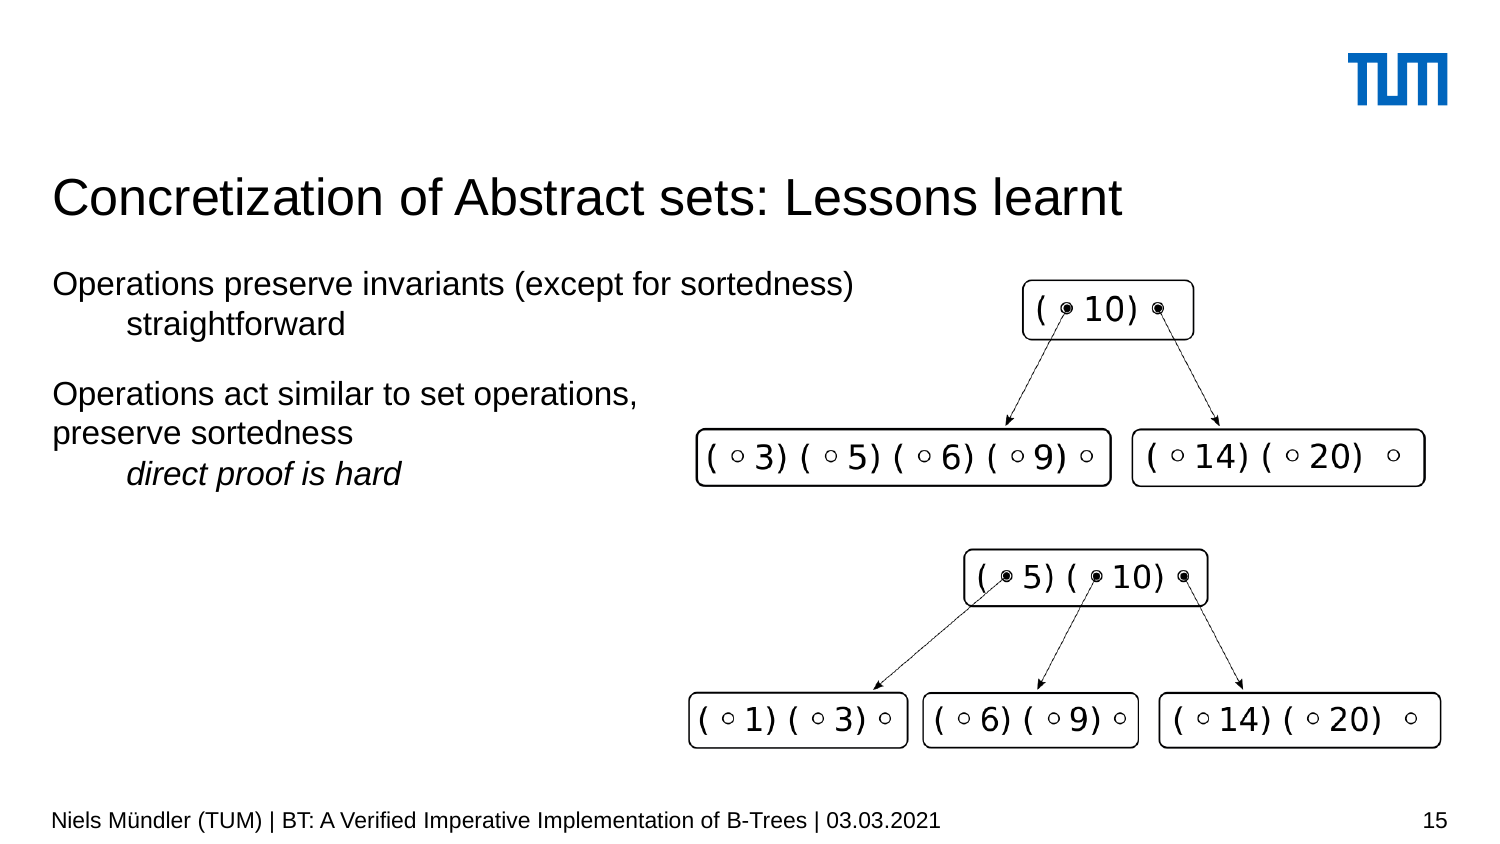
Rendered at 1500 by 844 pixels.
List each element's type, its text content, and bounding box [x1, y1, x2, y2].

title Concretization of Abstract sets: Lessons learnt [52, 159, 1449, 227]
list Operations preserve invariants (except for sortedness) straightforward Operations act similar to set operations, preserve sortedness direct proof is hard [52, 262, 1449, 771]
